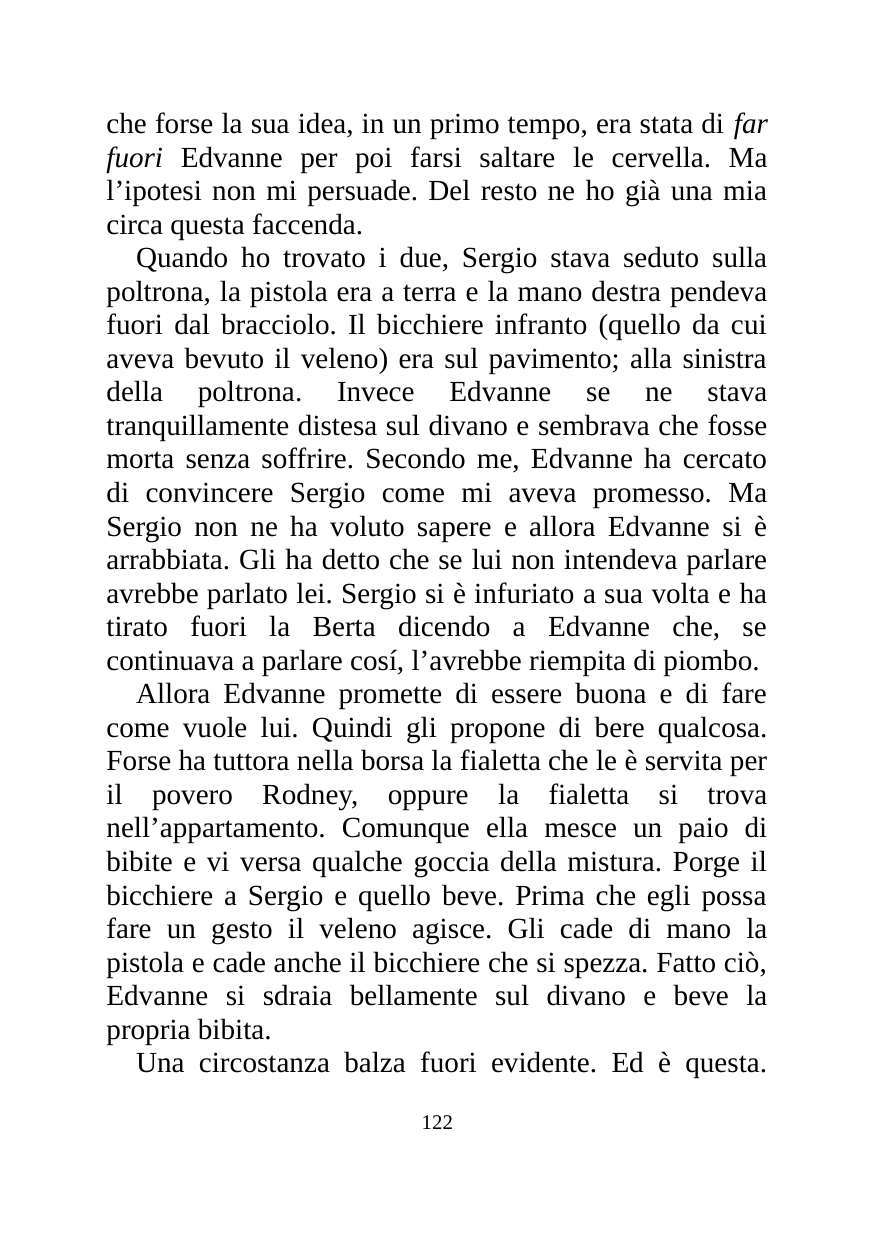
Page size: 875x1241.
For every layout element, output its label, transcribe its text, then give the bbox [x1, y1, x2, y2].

text Una circostanza balza fuori evidente. Ed è questa. [106, 1045, 768, 1079]
text Allora Edvanne promette di essere buona e di fare come vuole lui. Quindi gli propone di bere qualcosa. Forse ha tuttora nella borsa la fialetta che le è servita per il povero Rodney, oppure la fialetta si trova nell’appartamento. Comunque ella mesce un paio di bibite e vi versa qualche goccia della mistura. Porge il bicchiere a Sergio e quello beve. Prima che egli possa fare un gesto il veleno agisce. Gli cade di mano la pistola e cade anche il bicchiere che si spezza. Fatto ciò, Edvanne si sdraia bellamente sul divano e beve la propria bibita. [106, 676, 768, 1045]
text che forse la sua idea, in un primo tempo, era stata di far fuori Edvanne per poi farsi saltare le cervella. Ma l’ipotesi non mi persuade. Del resto ne ho già una mia circa questa faccenda. [106, 106, 768, 240]
text Quando ho trovato i due, Sergio stava seduto sulla poltrona, la pistola era a terra e la mano destra pendeva fuori dal bracciolo. Il bicchiere infranto (quello da cui aveva bevuto il veleno) era sul pavimento; alla sinistra della poltrona. Invece Edvanne se ne stava tranquillamente distesa sul divano e sembrava che fosse morta senza soffrire. Secondo me, Edvanne ha cercato di convincere Sergio come mi aveva promesso. Ma Sergio non ne ha voluto sapere e allora Edvanne si è arrabbiata. Gli ha detto che se lui non intendeva parlare avrebbe parlato lei. Sergio si è infuriato a sua volta e ha tirato fuori la Berta dicendo a Edvanne che, se continuava a parlare cosí, l’avrebbe riempita di piombo. [106, 240, 768, 676]
